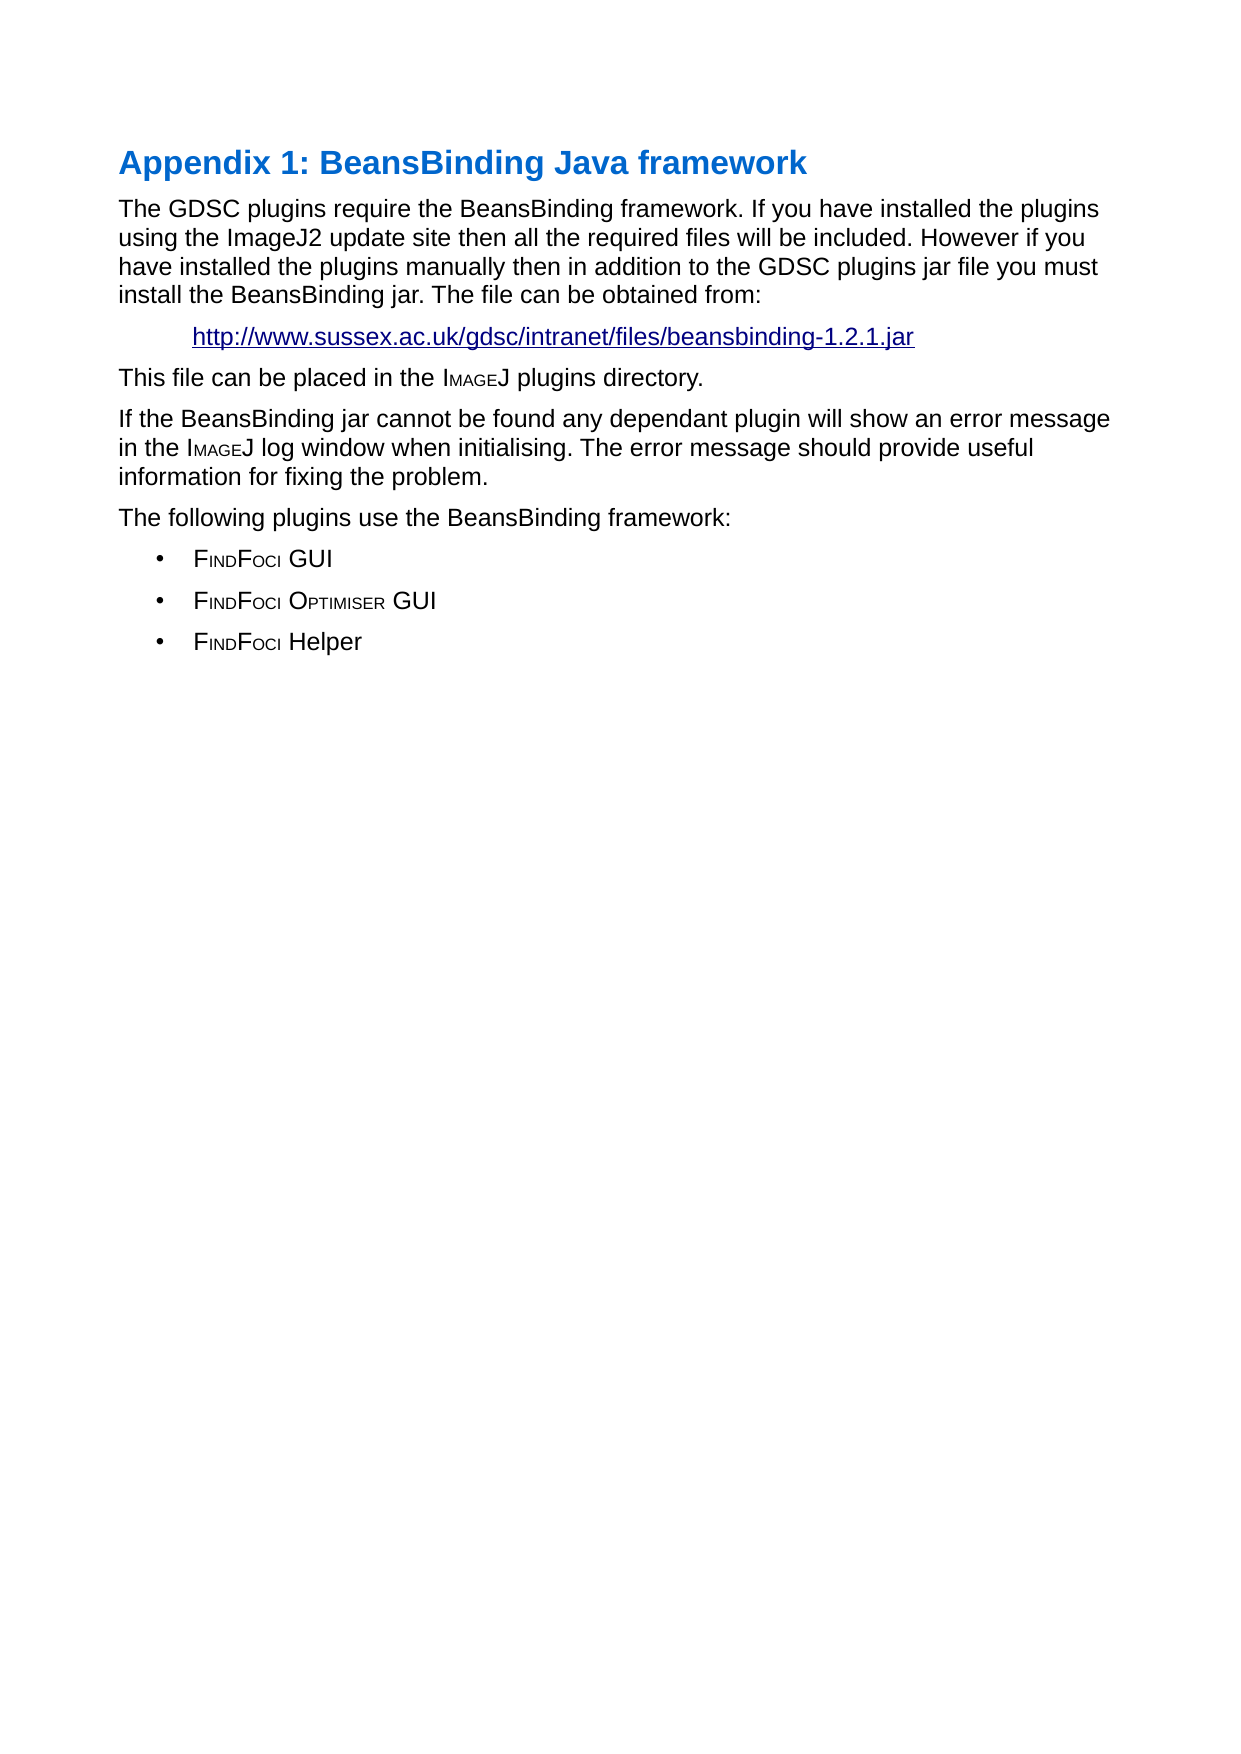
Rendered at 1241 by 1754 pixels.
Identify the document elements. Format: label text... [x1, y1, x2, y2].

subtitle Appendix 1: BeansBinding Java framework [118, 143, 1122, 182]
list FindFoci GUI [156, 544, 1122, 573]
text The following plugins use the BeansBinding framework: [118, 503, 1122, 532]
list FindFoci Helper [156, 627, 1122, 656]
text The GDSC plugins require the BeansBinding framework. If you have installed the plugins using the ImageJ2 update site then all the required files will be included. However if you have installed the plugins manually then in addition to the GDSC plugins jar file you must install the BeansBinding jar. The file can be obtained from: [118, 194, 1122, 309]
text If the BeansBinding jar cannot be found any dependant plugin will show an error message in the ImageJ log window when initialising. The error message should provide useful information for fixing the problem. [118, 404, 1122, 491]
list FindFoci Optimiser GUI [156, 586, 1122, 614]
text http://www.sussex.ac.uk/gdsc/intranet/files/beansbinding-1.2.1.jar [118, 322, 1122, 351]
text This file can be placed in the ImageJ plugins directory. [118, 363, 1122, 392]
